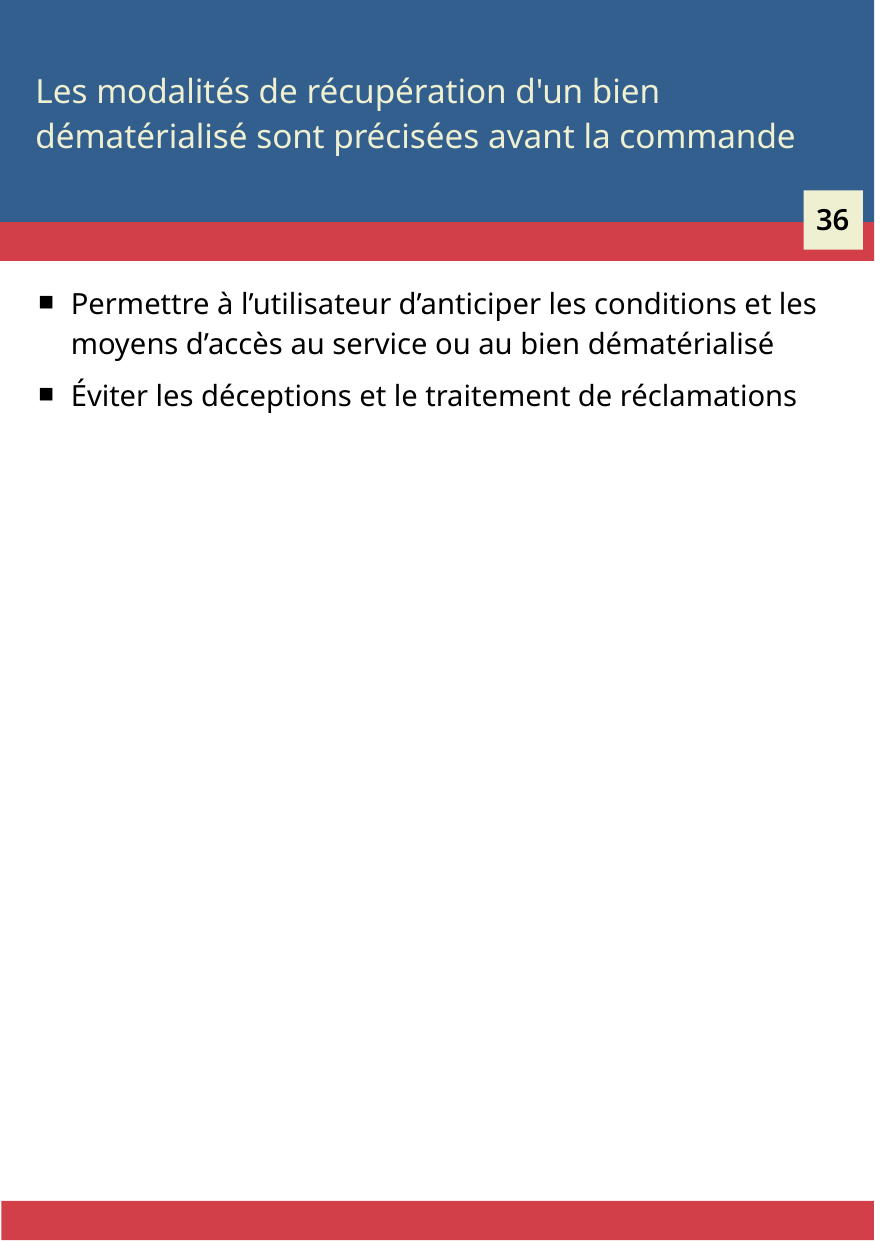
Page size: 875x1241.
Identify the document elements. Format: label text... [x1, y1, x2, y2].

list Permettre à l’utilisateur d’anticiper les conditions et les moyens d’accès au service ou au bien dématérialisé Éviter les déceptions et le traitement de réclamations [23, 283, 839, 1111]
text_box 36 [803, 188, 863, 249]
title Les modalités de récupération d'un bien dématérialisé sont précisées avant la commande [35, 13, 839, 213]
